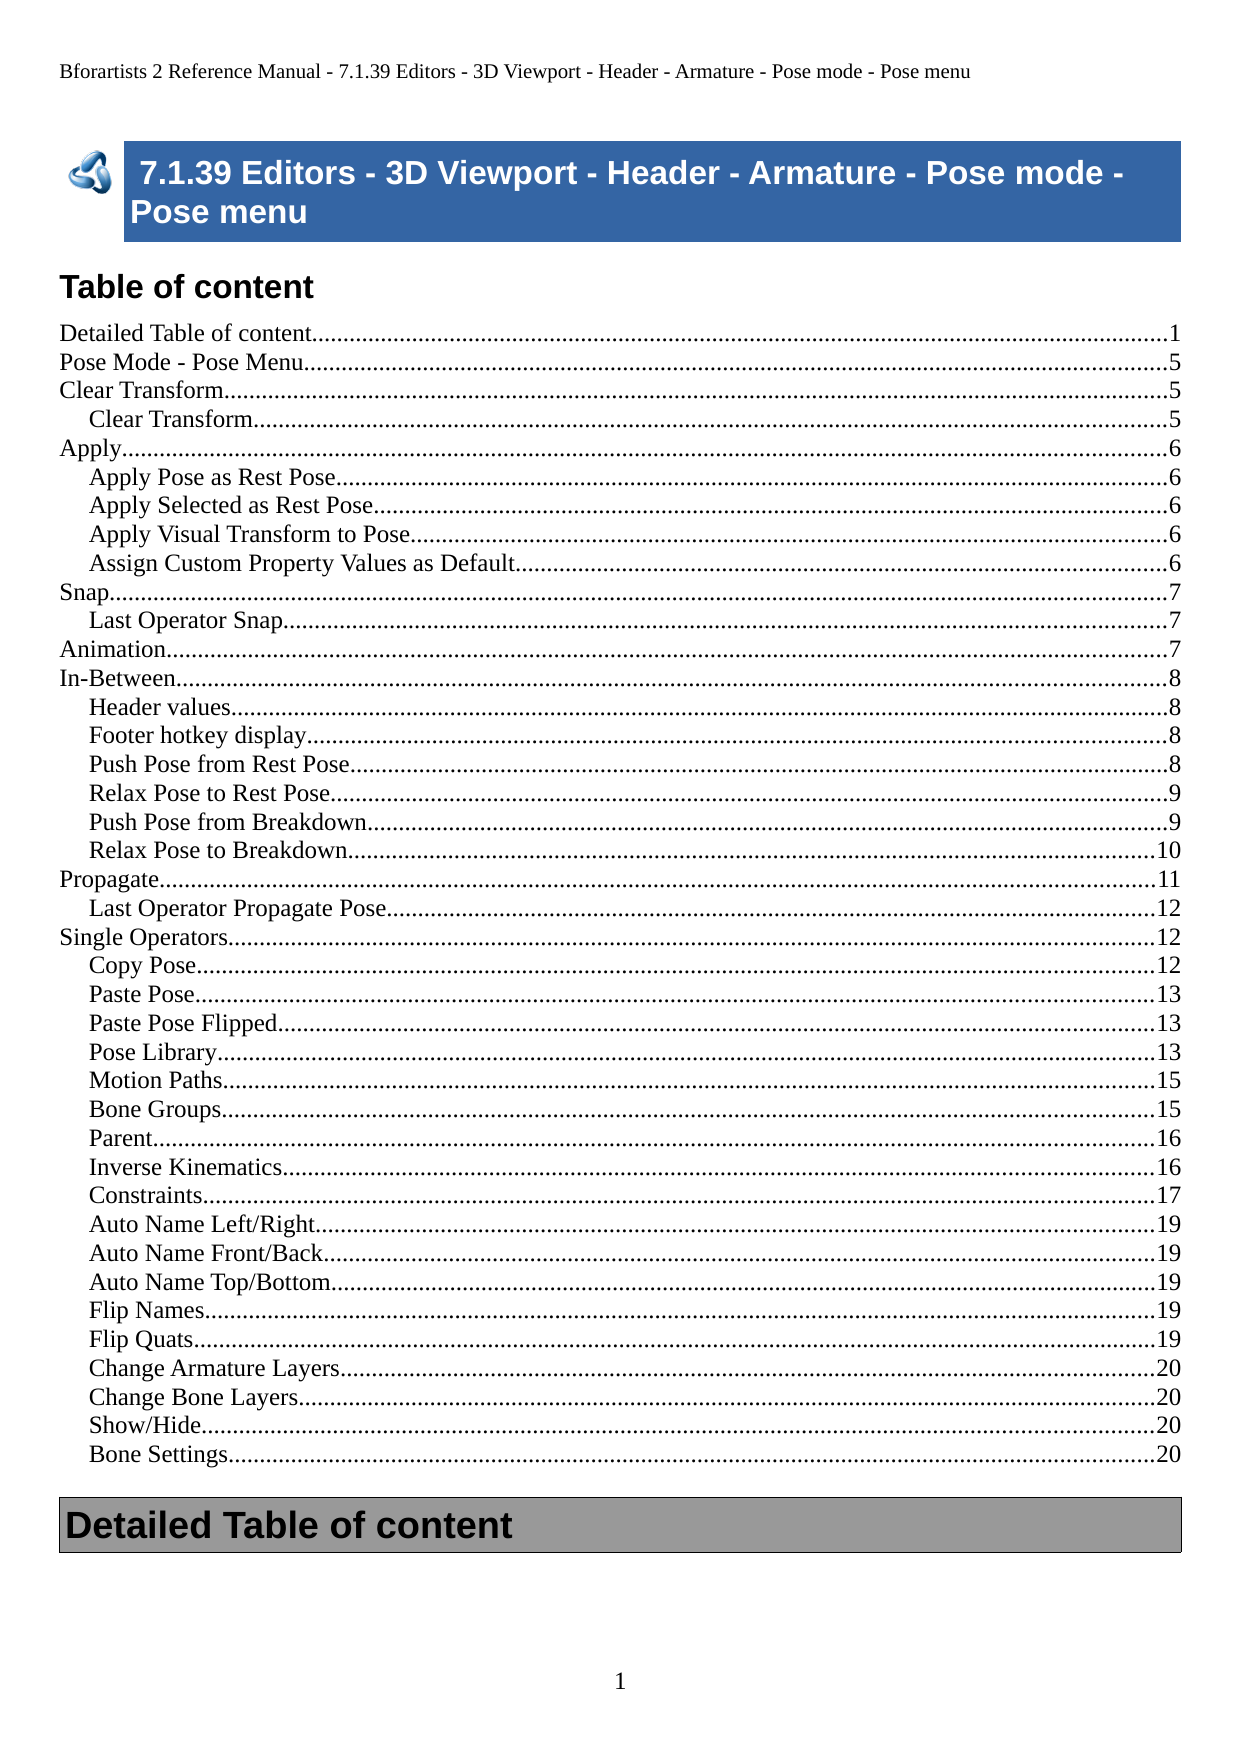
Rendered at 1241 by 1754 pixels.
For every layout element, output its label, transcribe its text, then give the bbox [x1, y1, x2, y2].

text Auto Name Front/Back 19 [88, 1238, 1181, 1267]
text Inverse Kinematics 16 [88, 1152, 1181, 1180]
text Flip Names 19 [88, 1295, 1181, 1324]
text Pose Library 13 [88, 1037, 1181, 1065]
text Flip Quats 19 [88, 1324, 1181, 1353]
text Relax Pose to Breakdown 10 [88, 835, 1181, 864]
text Motion Paths 15 [88, 1065, 1181, 1094]
text Pose Mode - Pose Menu 5 [59, 347, 1181, 375]
text Propagate 11 [59, 864, 1181, 893]
text Apply Selected as Rest Pose 6 [88, 490, 1181, 519]
text Push Pose from Breakdown 9 [88, 807, 1181, 835]
text Footer hotkey display 8 [88, 720, 1181, 749]
text Header values 8 [88, 692, 1181, 720]
text Last Operator Propagate Pose 12 [88, 893, 1181, 922]
text Snap 7 [59, 577, 1181, 605]
text Assign Custom Property Values as Default 6 [88, 548, 1181, 577]
text Single Operators 12 [59, 922, 1181, 950]
text In-Between 8 [59, 663, 1181, 692]
text Detailed Table of content 1 [59, 318, 1181, 347]
text Constraints 17 [88, 1180, 1181, 1209]
text Push Pose from Rest Pose 8 [88, 749, 1181, 778]
text Apply Pose as Rest Pose 6 [88, 462, 1181, 490]
subtitle Table of content [59, 267, 1181, 305]
text Paste Pose 13 [88, 979, 1181, 1008]
table_header Detailed Table of content [60, 1498, 1181, 1552]
picture [65, 147, 114, 197]
text Auto Name Top/Bottom 19 [88, 1267, 1181, 1295]
table_header [59, 141, 124, 242]
text Bone Groups 15 [88, 1094, 1181, 1123]
text Auto Name Left/Right 19 [88, 1209, 1181, 1238]
text Paste Pose Flipped 13 [88, 1008, 1181, 1037]
text Apply Visual Transform to Pose 6 [88, 519, 1181, 548]
text Change Bone Layers 20 [88, 1382, 1181, 1410]
text Animation 7 [59, 634, 1181, 663]
text Apply 6 [59, 433, 1181, 462]
text Clear Transform 5 [88, 404, 1181, 433]
text Clear Transform 5 [59, 375, 1181, 404]
text Show/Hide 20 [88, 1410, 1181, 1439]
text Copy Pose 12 [88, 950, 1181, 979]
text Change Armature Layers 20 [88, 1353, 1181, 1382]
text Last Operator Snap 7 [88, 605, 1181, 634]
text Bone Settings 20 [88, 1439, 1181, 1468]
table_header 7.1.39 Editors - 3D Viewport - Header - Armature - Pose mode - Pose menu [124, 141, 1181, 242]
text Relax Pose to Rest Pose 9 [88, 778, 1181, 807]
text Parent 16 [88, 1123, 1181, 1152]
